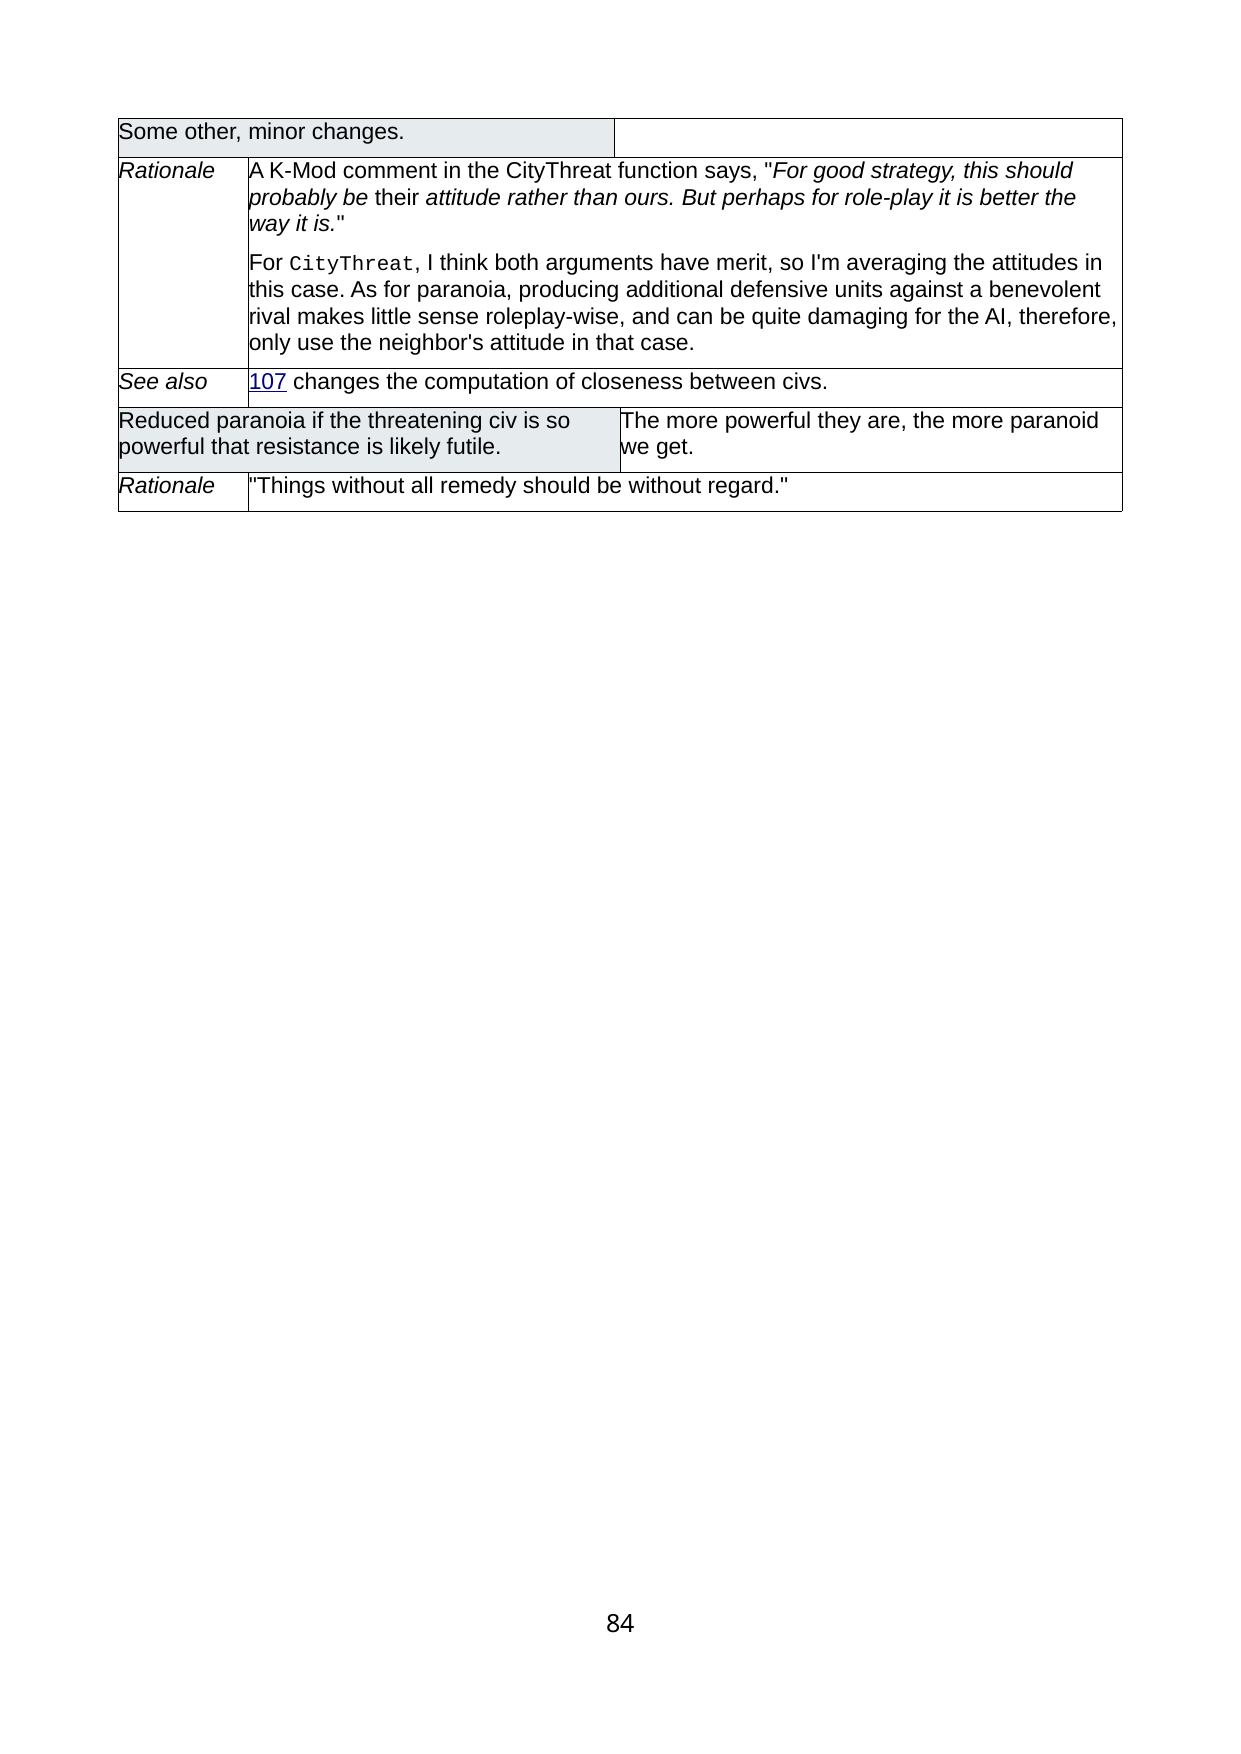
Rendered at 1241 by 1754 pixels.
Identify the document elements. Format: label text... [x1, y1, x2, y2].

table_cell [615, 119, 1122, 157]
table_cell Some other, minor changes. [119, 119, 614, 157]
table_cell The more powerful they are, the more paranoid we get. [621, 408, 1122, 472]
table_cell Rationale [119, 473, 248, 511]
table_cell A K-Mod comment in the CityThreat function says, "For good strategy, this should probably be their attitude rather than ours. But perhaps for role-play it is better the way it is." For CityThreat, I think both arguments have merit, so I'm averaging the attitudes in this case. As for paranoia, producing additional defensive units against a benevolent rival makes little sense roleplay-wise, and can be quite damaging for the AI, therefore, only use the neighbor's attitude in that case. [249, 158, 1122, 368]
table_cell See also [119, 369, 248, 407]
table_cell "Things without all remedy should be without regard." [249, 473, 1122, 511]
table_cell Rationale [119, 158, 248, 368]
table_cell Reduced paranoia if the threatening civ is so powerful that resistance is likely futile. [119, 408, 620, 472]
table_cell 107 changes the computation of closeness between civs. [249, 369, 1122, 407]
